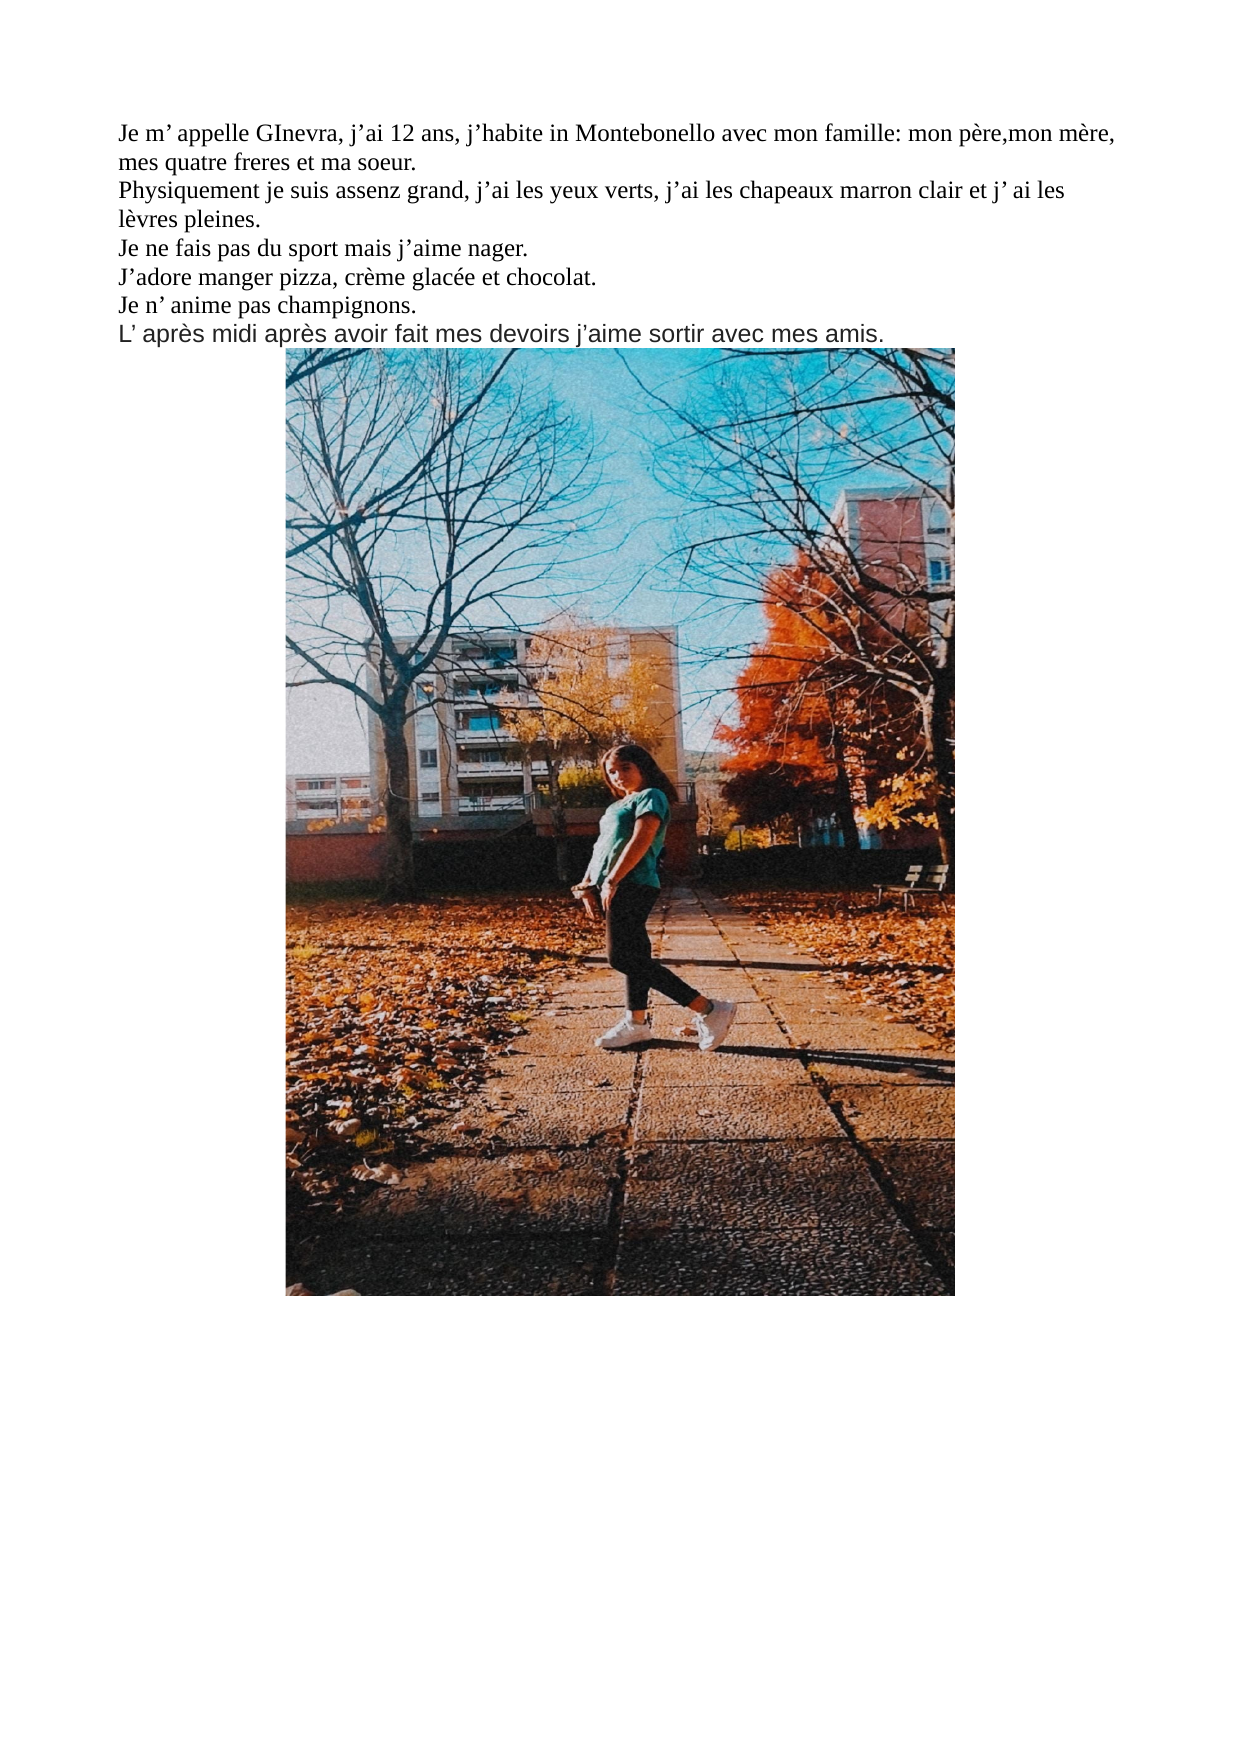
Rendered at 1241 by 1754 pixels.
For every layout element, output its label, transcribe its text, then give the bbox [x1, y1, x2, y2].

text Je m’ appelle GInevra, j’ai 12 ans, j’habite in Montebonello avec mon famille: mon père,mon mère, mes quatre freres et ma soeur. [118, 118, 1122, 176]
text J’adore manger pizza, crème glacée et chocolat. [118, 262, 1122, 291]
text L’ après midi après avoir fait mes devoirs j’aime sortir avec mes amis. [118, 319, 1122, 348]
picture [285, 348, 955, 1296]
text Je ne fais pas du sport mais j’aime nager. [118, 233, 1122, 262]
picture [285, 348, 345, 379]
text Je n’ anime pas champignons. [118, 291, 1122, 319]
text Physiquement je suis assenz grand, j’ai les yeux verts, j’ai les chapeaux marron clair et j’ ai les lèvres pleines. [118, 176, 1122, 233]
